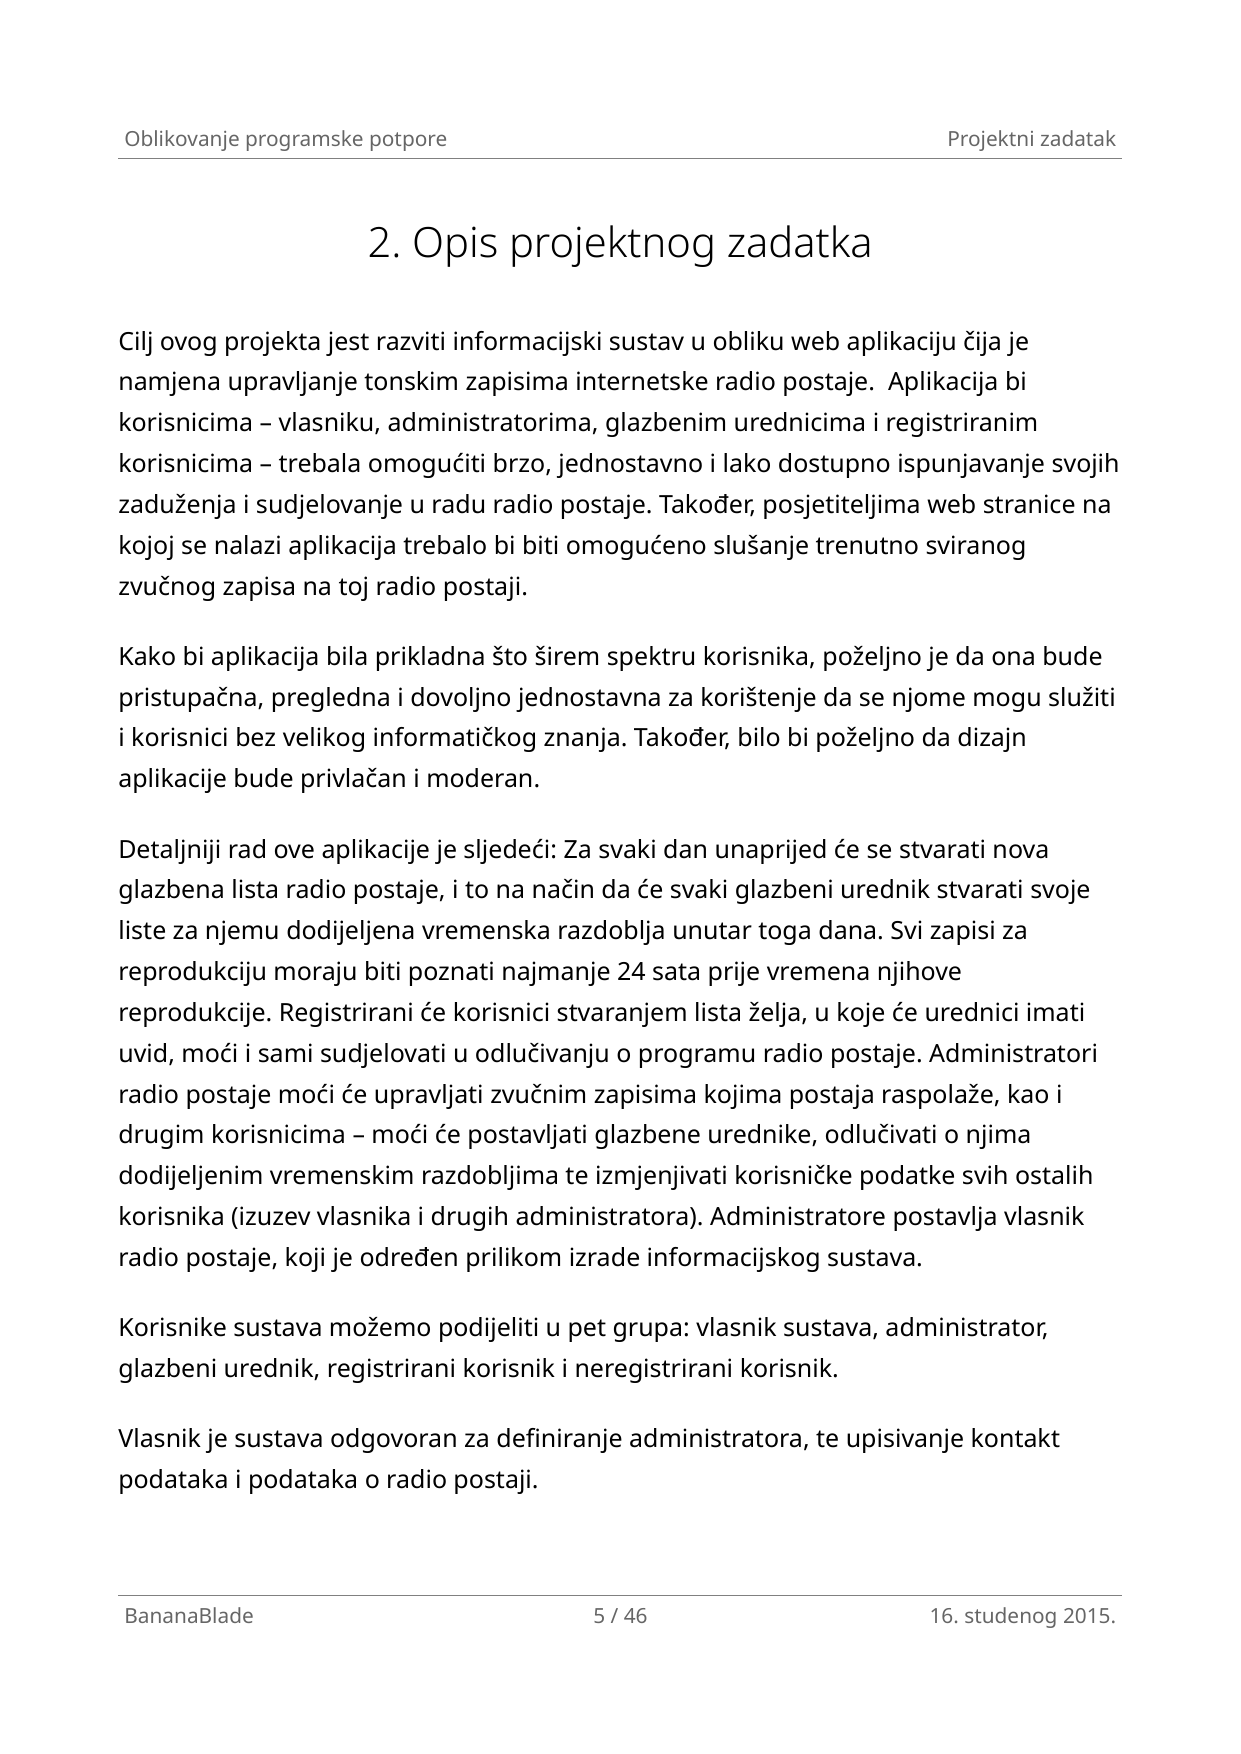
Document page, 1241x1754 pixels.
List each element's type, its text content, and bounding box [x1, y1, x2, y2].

text Kako bi aplikacija bila prikladna što širem spektru korisnika, poželjno je da ona bude pristupačna, pregledna i dovoljno jednostavna za korištenje da se njome mogu služiti i korisnici bez velikog informatičkog znanja. Također, bilo bi poželjno da dizajn aplikacije bude privlačan i moderan. [118, 638, 1122, 795]
text Detaljniji rad ove aplikacije je sljedeći: Za svaki dan unaprijed će se stvarati nova glazbena lista radio postaje, i to na način da će svaki glazbeni urednik stvarati svoje liste za njemu dodijeljena vremenska razdoblja unutar toga dana. Svi zapisi za reprodukciju moraju biti poznati najmanje 24 sata prije vremena njihove reprodukcije. Registrirani će korisnici stvaranjem lista želja, u koje će urednici imati uvid, moći i sami sudjelovati u odlučivanju o programu radio postaje. Administratori radio postaje moći će upravljati zvučnim zapisima kojima postaja raspolaže, kao i drugim korisnicima – moći će postavljati glazbene urednike, odlučivati o njima dodijeljenim vremenskim razdobljima te izmjenjivati korisničke podatke svih ostalih korisnika (izuzev vlasnika i drugih administratora). Administratore postavlja vlasnik radio postaje, koji je određen prilikom izrade informacijskog sustava. [118, 831, 1122, 1274]
text Vlasnik je sustava odgovoran za definiranje administratora, te upisivanje kontakt podataka i podataka o radio postaji. [118, 1421, 1122, 1496]
text Cilj ovog projekta jest razviti informacijski sustav u obliku web aplikaciju čija je namjena upravljanje tonskim zapisima internetske radio postaje. Aplikacija bi korisnicima – vlasniku, administratorima, glazbenim urednicima i registriranim korisnicima – trebala omogućiti brzo, jednostavno i lako dostupno ispunjavanje svojih zaduženja i sudjelovanje u radu radio postaje. Također, posjetiteljima web stranice na kojoj se nalazi aplikacija trebalo bi biti omogućeno slušanje trenutno sviranog zvučnog zapisa na toj radio postaji. [118, 282, 1122, 602]
text Korisnike sustava možemo podijeliti u pet grupa: vlasnik sustava, administrator, glazbeni urednik, registrirani korisnik i neregistrirani korisnik. [118, 1310, 1122, 1385]
subtitle 2. Opis projektnog zadatka [118, 213, 1122, 270]
